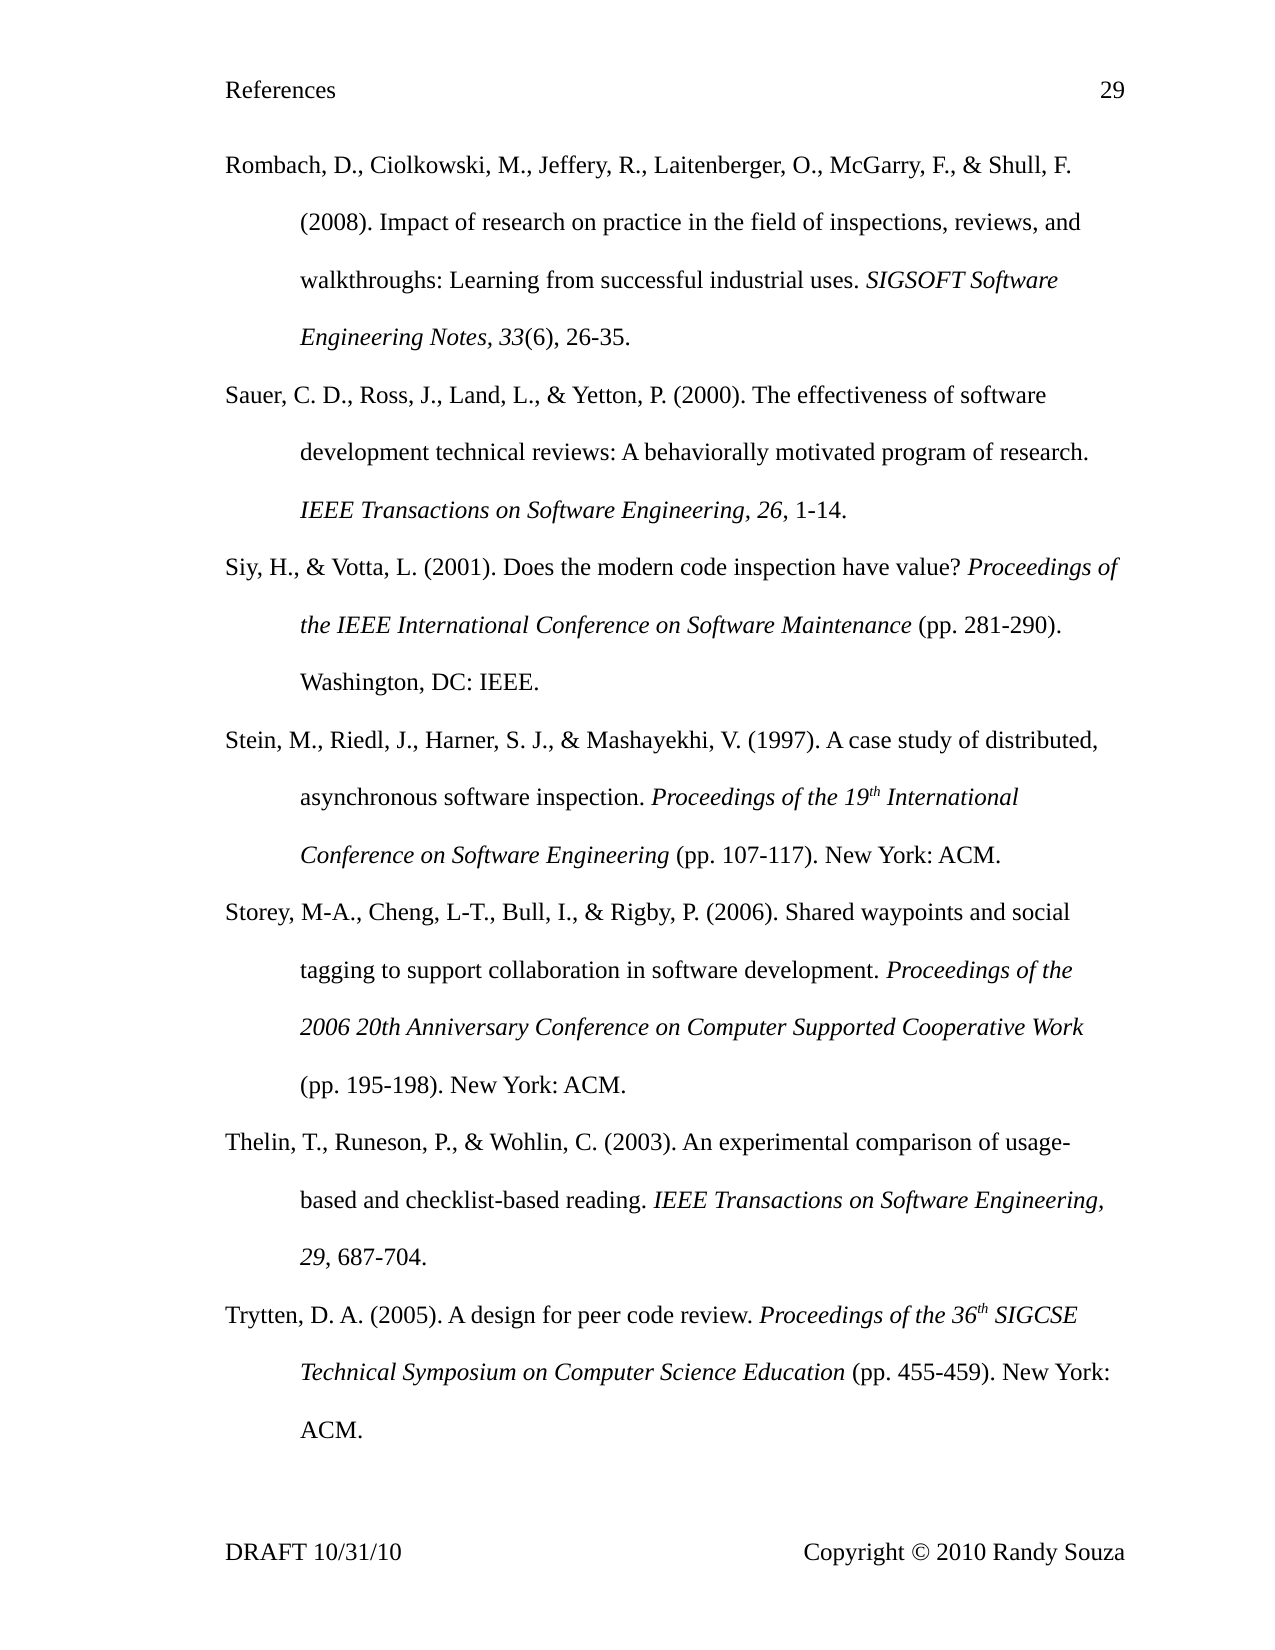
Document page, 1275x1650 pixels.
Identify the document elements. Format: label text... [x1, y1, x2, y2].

text Sauer, C. D., Ross, J., Land, L., & Yetton, P. (2000). The effectiveness of software development technical reviews: A behaviorally motivated program of research. IEEE Transactions on Software Engineering, 26, 1-14. [225, 380, 1125, 524]
text Siy, H., & Votta, L. (2001). Does the modern code inspection have value? Proceedings of the IEEE International Conference on Software Maintenance (pp. 281-290). Washington, DC: IEEE. [225, 552, 1125, 696]
text Thelin, T., Runeson, P., & Wohlin, C. (2003). An experimental comparison of usage-based and checklist-based reading. IEEE Transactions on Software Engineering, 29, 687-704. [225, 1127, 1125, 1271]
text Storey, M-A., Cheng, L-T., Bull, I., & Rigby, P. (2006). Shared waypoints and social tagging to support collaboration in software development. Proceedings of the 2006 20th Anniversary Conference on Computer Supported Cooperative Work (pp. 195-198). New York: ACM. [225, 897, 1125, 1099]
text Stein, M., Riedl, J., Harner, S. J., & Mashayekhi, V. (1997). A case study of distributed, asynchronous software inspection. Proceedings of the 19th International Conference on Software Engineering (pp. 107-117). New York: ACM. [225, 725, 1125, 869]
text Rombach, D., Ciolkowski, M., Jeffery, R., Laitenberger, O., McGarry, F., & Shull, F. (2008). Impact of research on practice in the field of inspections, reviews, and walkthroughs: Learning from successful industrial uses. SIGSOFT Software Engineering Notes, 33(6), 26-35. [225, 150, 1125, 351]
text Trytten, D. A. (2005). A design for peer code review. Proceedings of the 36th SIGCSE Technical Symposium on Computer Science Education (pp. 455-459). New York: ACM. [225, 1300, 1125, 1444]
